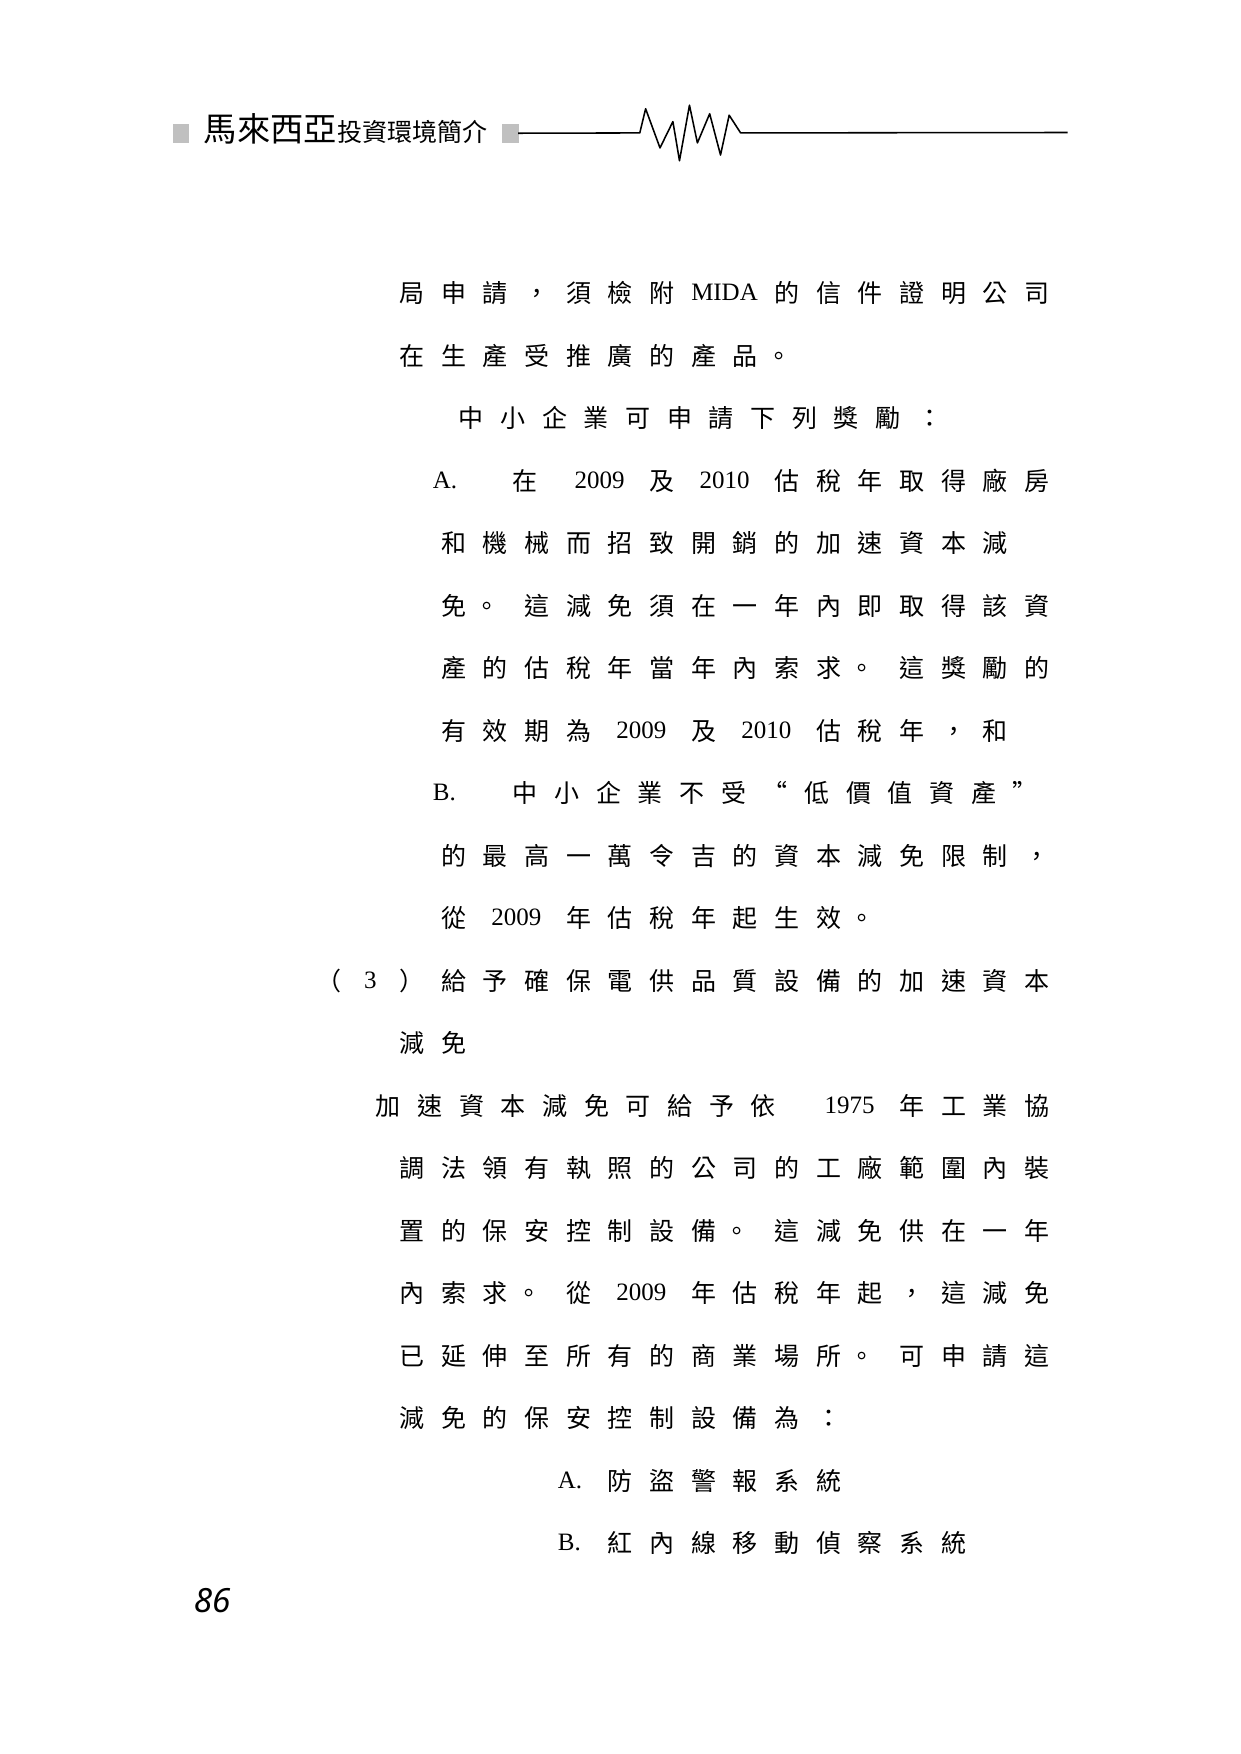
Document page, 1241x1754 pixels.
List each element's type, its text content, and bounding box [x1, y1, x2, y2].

text B. 中小企業不受“低價值資產”的最高一萬令吉的資本減免限制，從2009年估稅年起生效。 [404, 750, 1058, 938]
text 中小企業可申請下列獎勵： [330, 375, 1058, 438]
text （3）給予確保電供品質設備的加速資本減免 [306, 938, 1058, 1063]
list 防盜警報系統 [551, 1438, 1058, 1500]
text 加速資本減免可給予依1975年工業協調法領有執照的公司的工廠範圍內裝置的保安控制設備。這減免供在一年內索求。從2009年估稅年起，這減免已延伸至所有的商業場所。可申請這減免的保安控制設備為： [306, 1063, 1058, 1438]
list 紅內線移動偵察系統 [551, 1500, 1058, 1563]
text A. 在2009及2010估稅年取得廠房和機械而招致開銷的加速資本減免。這減免須在一年內即取得該資產的估稅年當年內索求。這獎勵的有效期為2009及2010估稅年，和 [404, 438, 1058, 750]
text 局申請，須檢附MIDA的信件證明公司在生產受推廣的產品。 [306, 250, 1058, 375]
